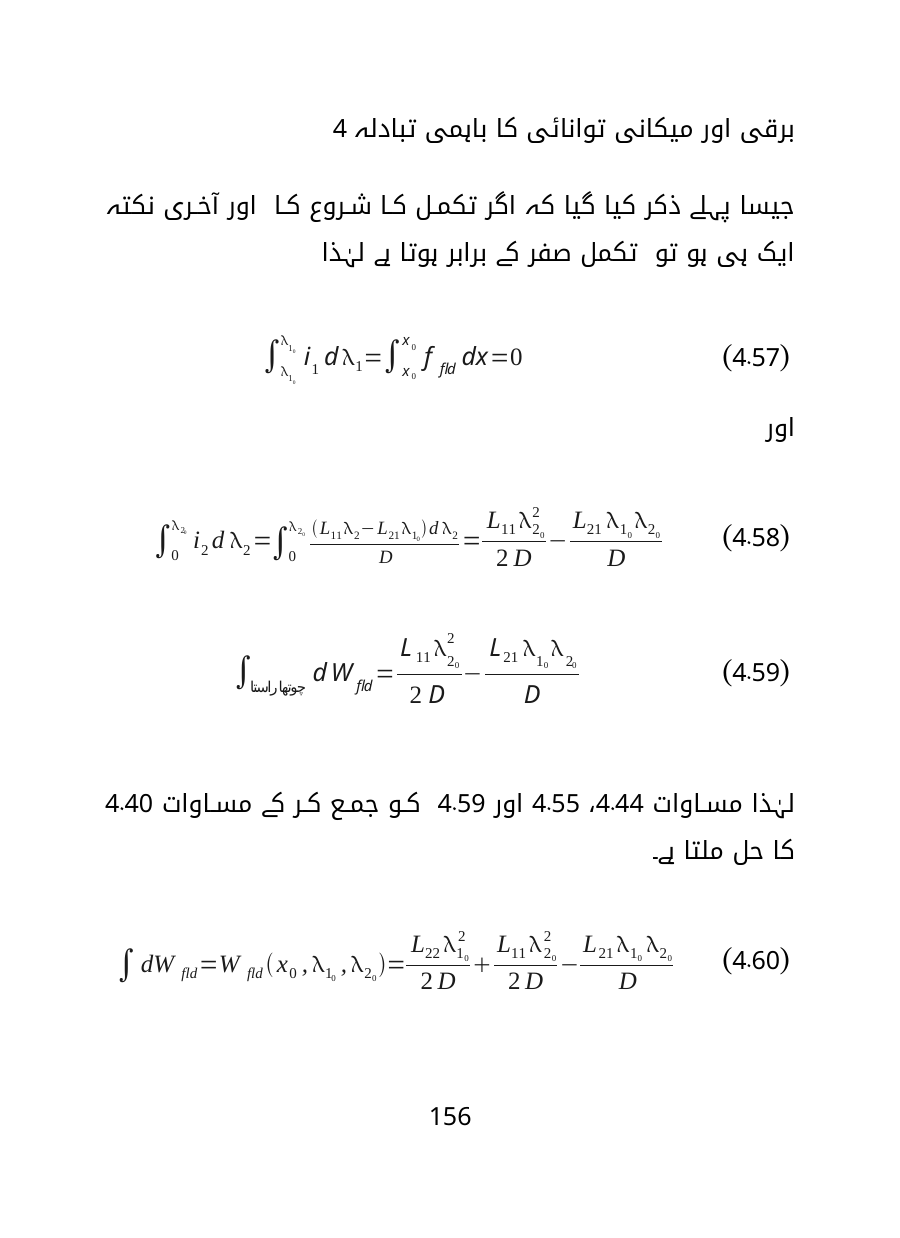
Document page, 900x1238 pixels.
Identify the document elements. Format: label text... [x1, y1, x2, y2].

table_header (4.57) [671, 324, 795, 404]
text اور [105, 404, 795, 451]
text لہٰذا مساوات 4.44، 4.55 اور 4.59 کو جمع کر کے مساوات 4.40 کا حل ملتا ہے۔ [105, 780, 795, 875]
text جیسا پہلے ذکر کیا گیا کہ اگر تکمل کا شروع کا اور آخری نکتہ ایک ہی ہو تو تکمل صفر کے برابر ہوتا ہے لہٰذا [105, 182, 795, 277]
table_header (4.58) [702, 498, 795, 590]
table_header [105, 324, 671, 404]
table_header [105, 922, 698, 1014]
table_header [105, 498, 702, 590]
table_header (4.60) [698, 922, 795, 1014]
table_header (4.59) [699, 624, 795, 734]
table_header [105, 624, 699, 734]
